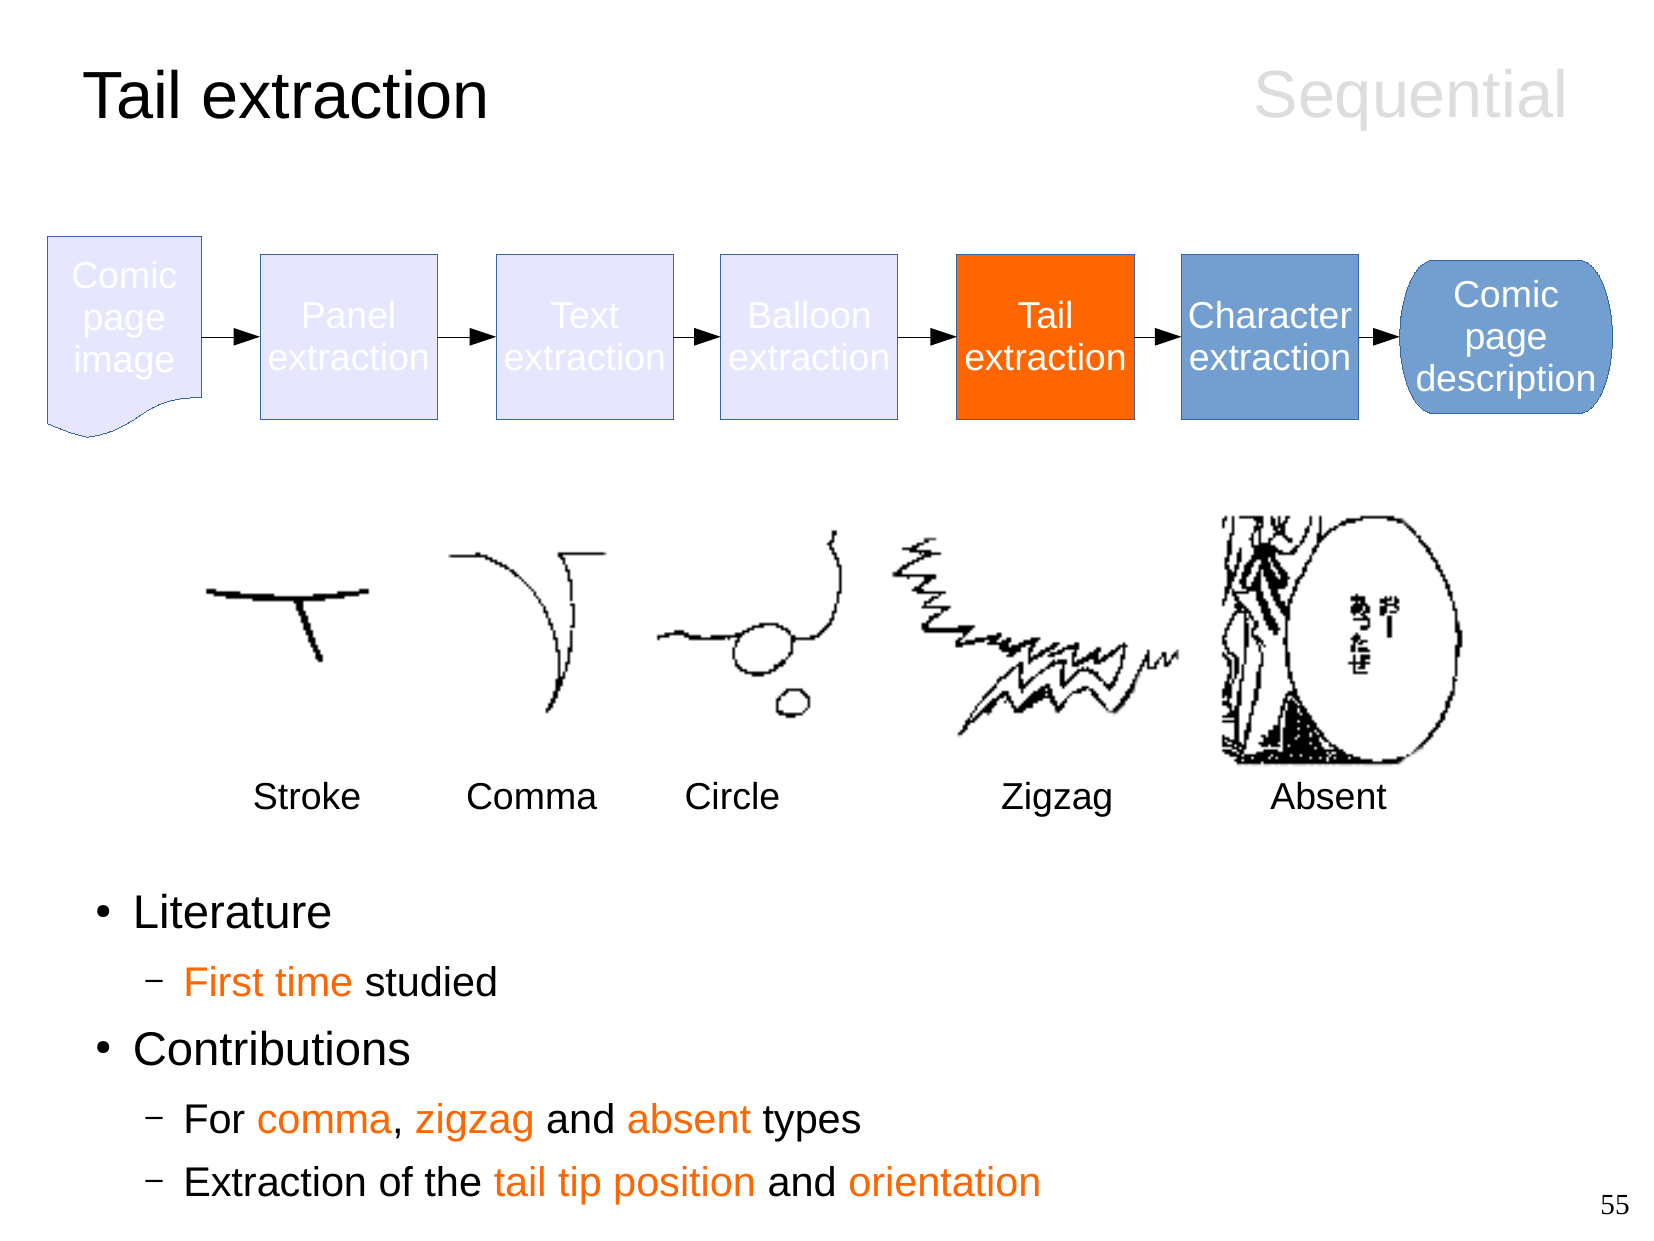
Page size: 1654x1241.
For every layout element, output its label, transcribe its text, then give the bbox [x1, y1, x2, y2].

text_box Absent [1246, 767, 1412, 825]
text_box Character extraction [1181, 254, 1359, 420]
text_box Comic page description [1399, 260, 1613, 414]
text_box Balloon extraction [720, 254, 898, 420]
picture [161, 507, 1492, 789]
title Tail extraction [82, 49, 1571, 142]
text_box Zigzag [974, 767, 1140, 825]
text_box Panel extraction [260, 254, 438, 420]
text_box Comma [448, 767, 615, 825]
text_box Text extraction [496, 254, 674, 420]
text_box Circle [649, 767, 815, 825]
text_box Tail extraction [956, 254, 1135, 420]
list Literature First time studied Contributions For comma, zigzag and absent types Extraction of the tail tip position and orientation [82, 885, 1571, 1205]
text_box Stroke [224, 767, 390, 825]
text_box Comic page image [47, 236, 202, 438]
